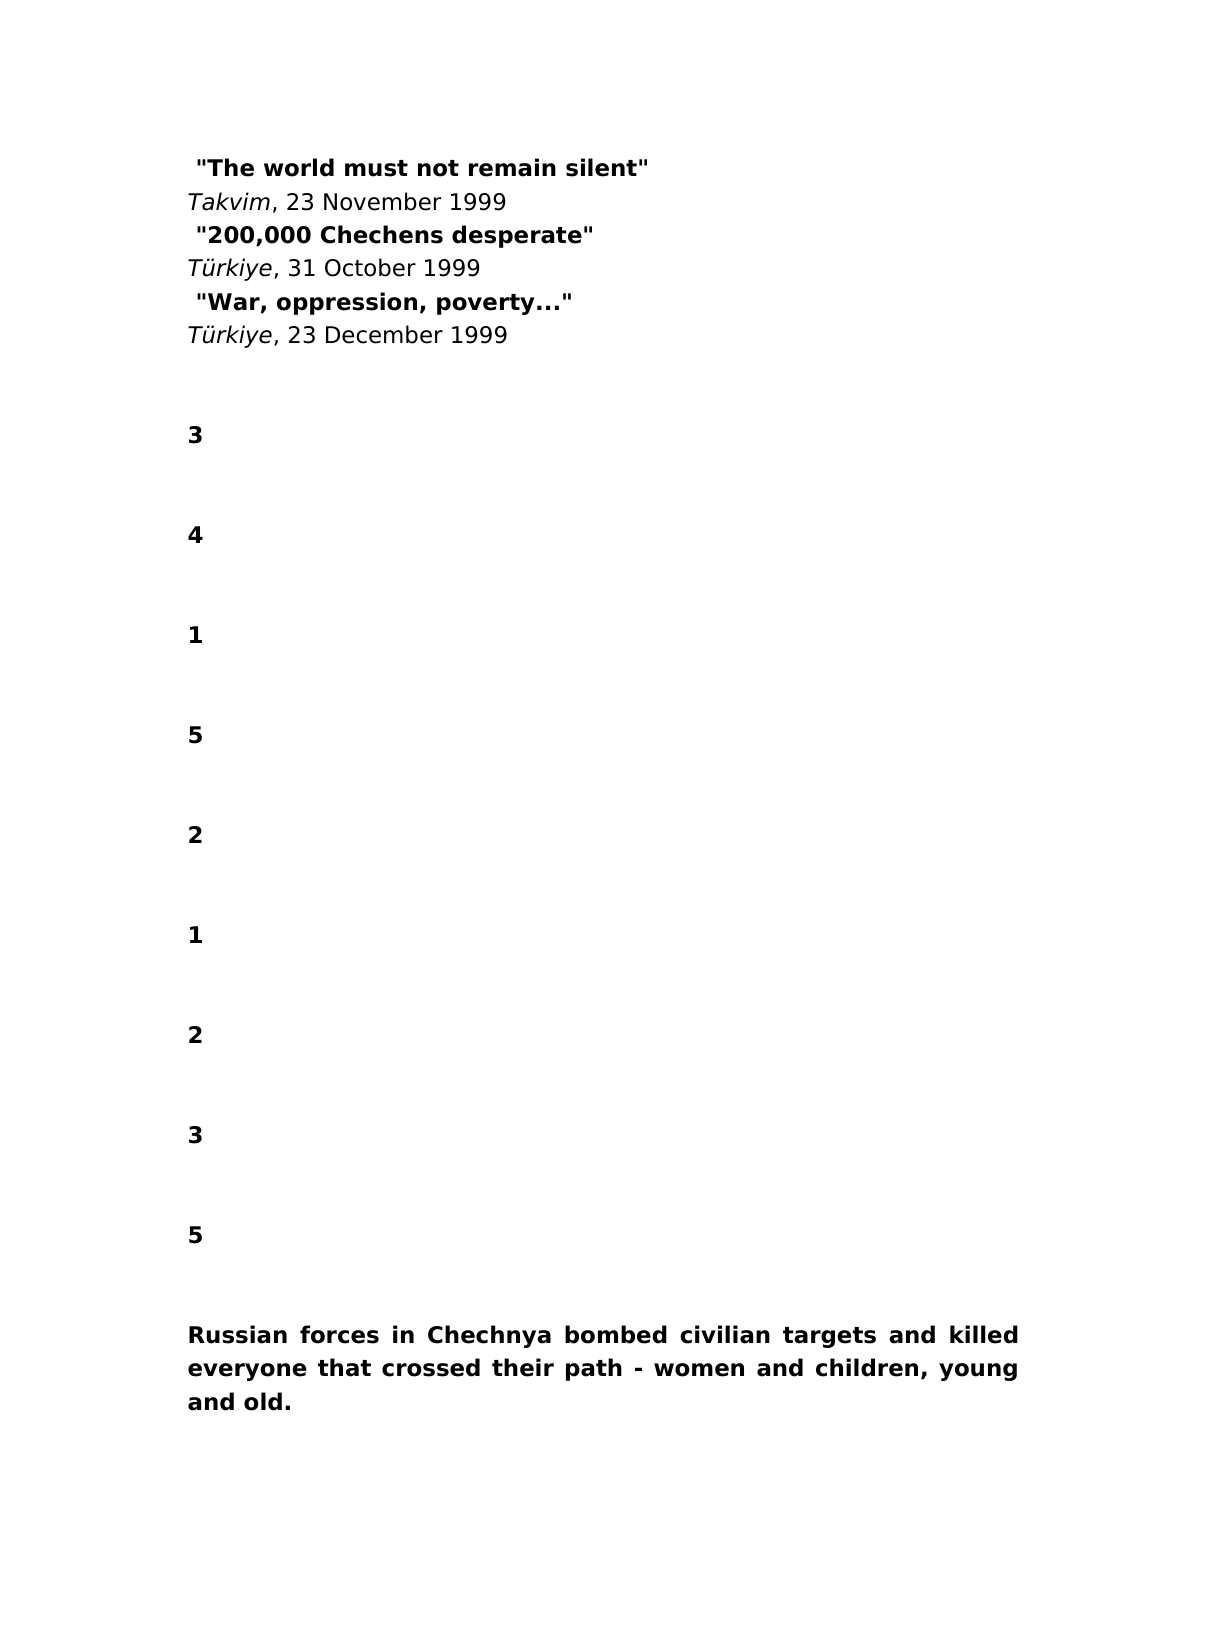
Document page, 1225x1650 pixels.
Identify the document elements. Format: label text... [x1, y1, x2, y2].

text 4 [187, 517, 1020, 550]
text Türkiye, 31 October 1999 [187, 250, 1020, 283]
text Russian forces in Chechnya bombed civilian targets and killed everyone that crossed their path - women and children, young and old. [187, 1317, 1020, 1417]
text "The world must not remain silent" [187, 150, 1020, 183]
text 3 [187, 417, 1020, 450]
text 2 [187, 817, 1020, 850]
text 1 [187, 617, 1020, 650]
text 2 [187, 1017, 1020, 1050]
text 1 [187, 917, 1020, 950]
text 3 [187, 1117, 1020, 1150]
text 5 [187, 717, 1020, 750]
text 5 [187, 1217, 1020, 1250]
text "War, oppression, poverty..." [187, 283, 1020, 317]
text "200,000 Chechens desperate" [187, 217, 1020, 250]
text Türkiye, 23 December 1999 [187, 317, 1020, 350]
text Takvim, 23 November 1999 [187, 183, 1020, 217]
